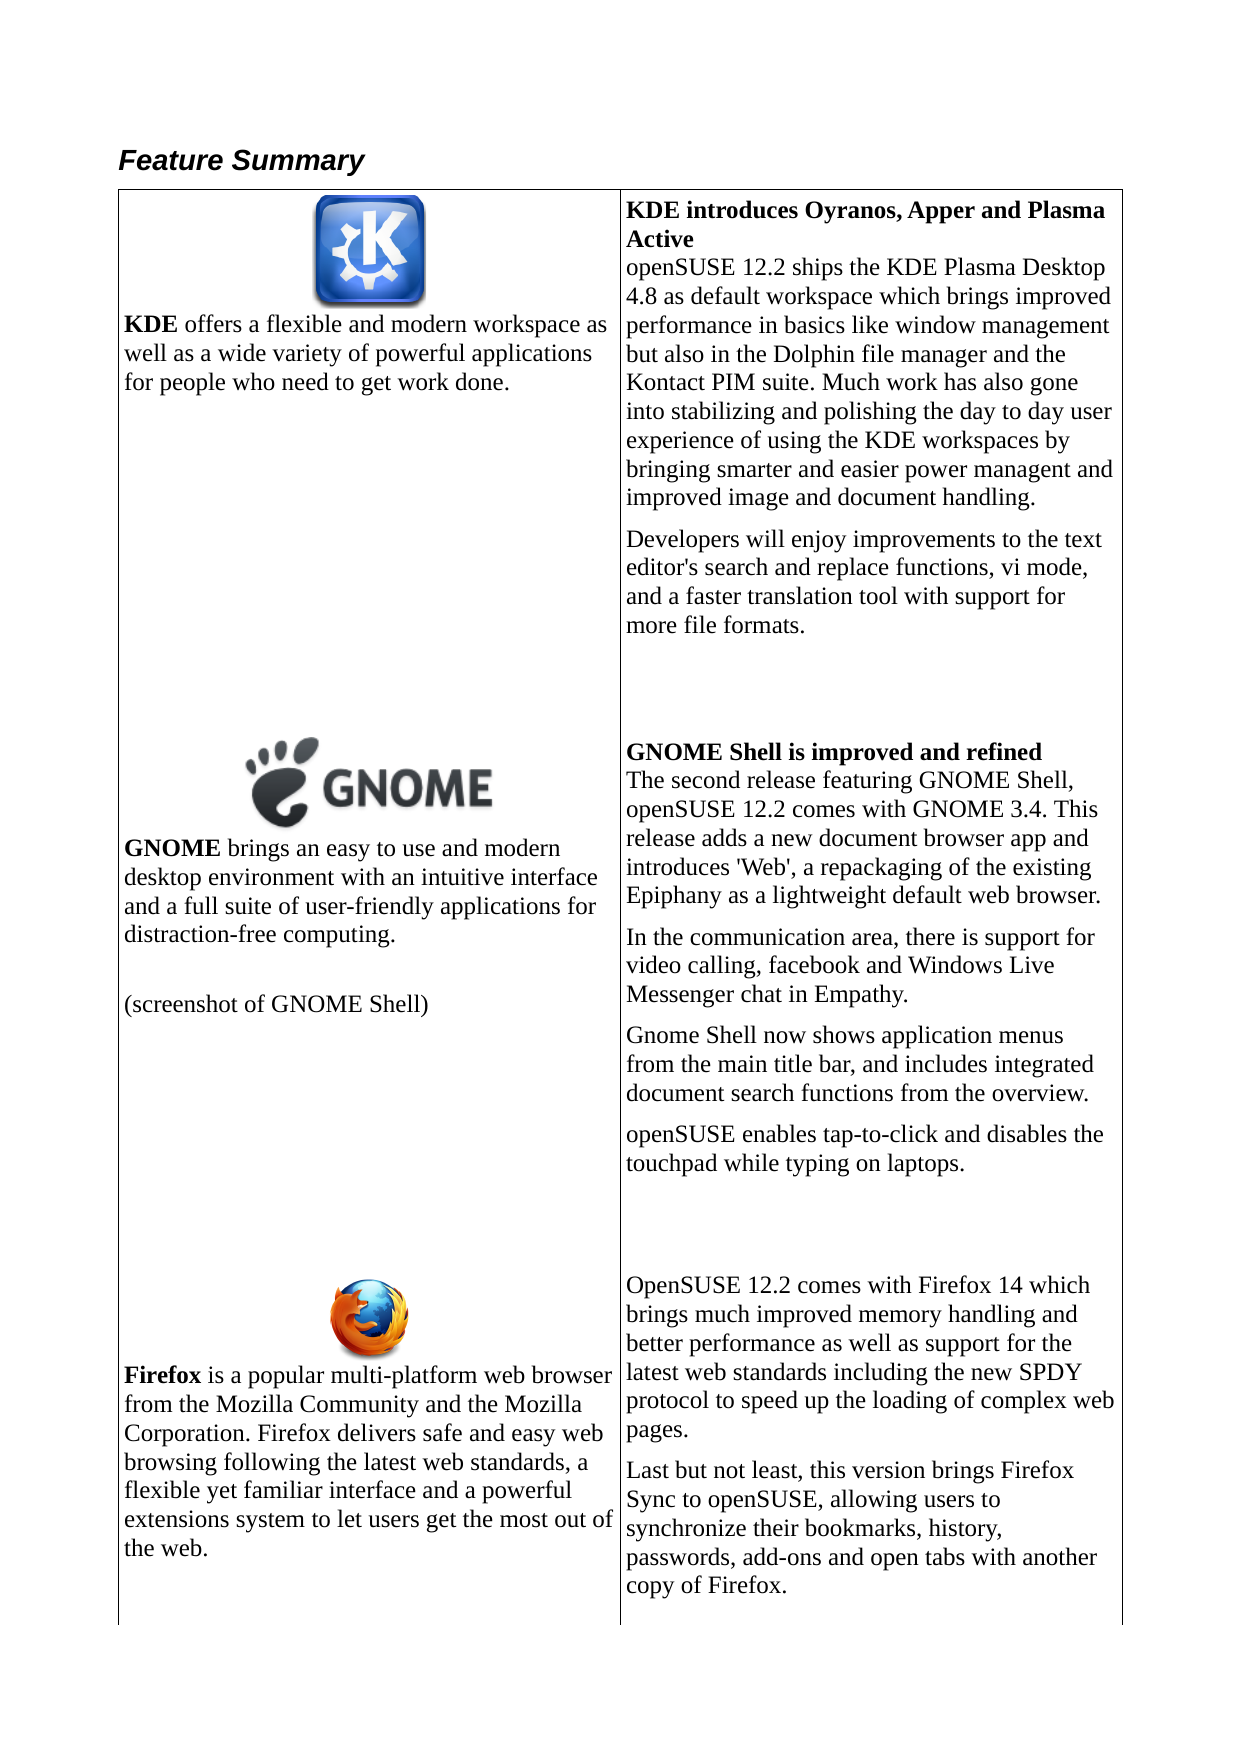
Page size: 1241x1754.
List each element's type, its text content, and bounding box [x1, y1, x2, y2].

picture [242, 736, 496, 834]
table_cell Firefox is a popular multi-platform web browser from the Mozilla Community and the Mozilla Corporation. Firefox delivers safe and easy web browsing following the latest web standards, a flexible yet familiar interface and a powerful extensions system to let users get the most out of the web. [119, 1280, 620, 1625]
picture [328, 1279, 410, 1361]
table_cell [119, 1265, 620, 1279]
table_cell GNOME Shell is improved and refined The second release featuring GNOME Shell, openSUSE 12.2 comes with GNOME 3.4. This release adds a new document browser app and introduces 'Web', a repackaging of the existing Epiphany as a lightweight default web browser. In the communication area, there is support for video calling, facebook and Windows Live Messenger chat in Empathy. Gnome Shell now shows application menus from the main title bar, and includes integrated document search functions from the overview. openSUSE enables tap-to-click and disables the touchpad while typing on laptops. [621, 731, 1122, 1265]
table_header KDE offers a flexible and modern workspace as well as a wide variety of powerful applications for people who need to get work done. [119, 190, 620, 731]
picture [312, 195, 427, 309]
subtitle Feature Summary [118, 143, 1122, 177]
table_header KDE introduces Oyranos, Apper and Plasma Active openSUSE 12.2 ships the KDE Plasma Desktop 4.8 as default workspace which brings improved performance in basics like window management but also in the Dolphin file manager and the Kontact PIM suite. Much work has also gone into stabilizing and polishing the day to day user experience of using the KDE workspaces by bringing smarter and easier power managent and improved image and document handling. Developers will enjoy improvements to the text editor's search and replace functions, vi mode, and a faster translation tool with support for more file formats. [621, 190, 1122, 731]
table_cell OpenSUSE 12.2 comes with Firefox 14 which brings much improved memory handling and better performance as well as support for the latest web standards including the new SPDY protocol to speed up the loading of complex web pages. Last but not least, this version brings Firefox Sync to openSUSE, allowing users to synchronize their bookmarks, history, passwords, add-ons and open tabs with another copy of Firefox. [621, 1265, 1122, 1625]
table_cell GNOME brings an easy to use and modern desktop environment with an intuitive interface and a full suite of user-friendly applications for distraction-free computing. (screenshot of GNOME Shell) [119, 731, 620, 1265]
